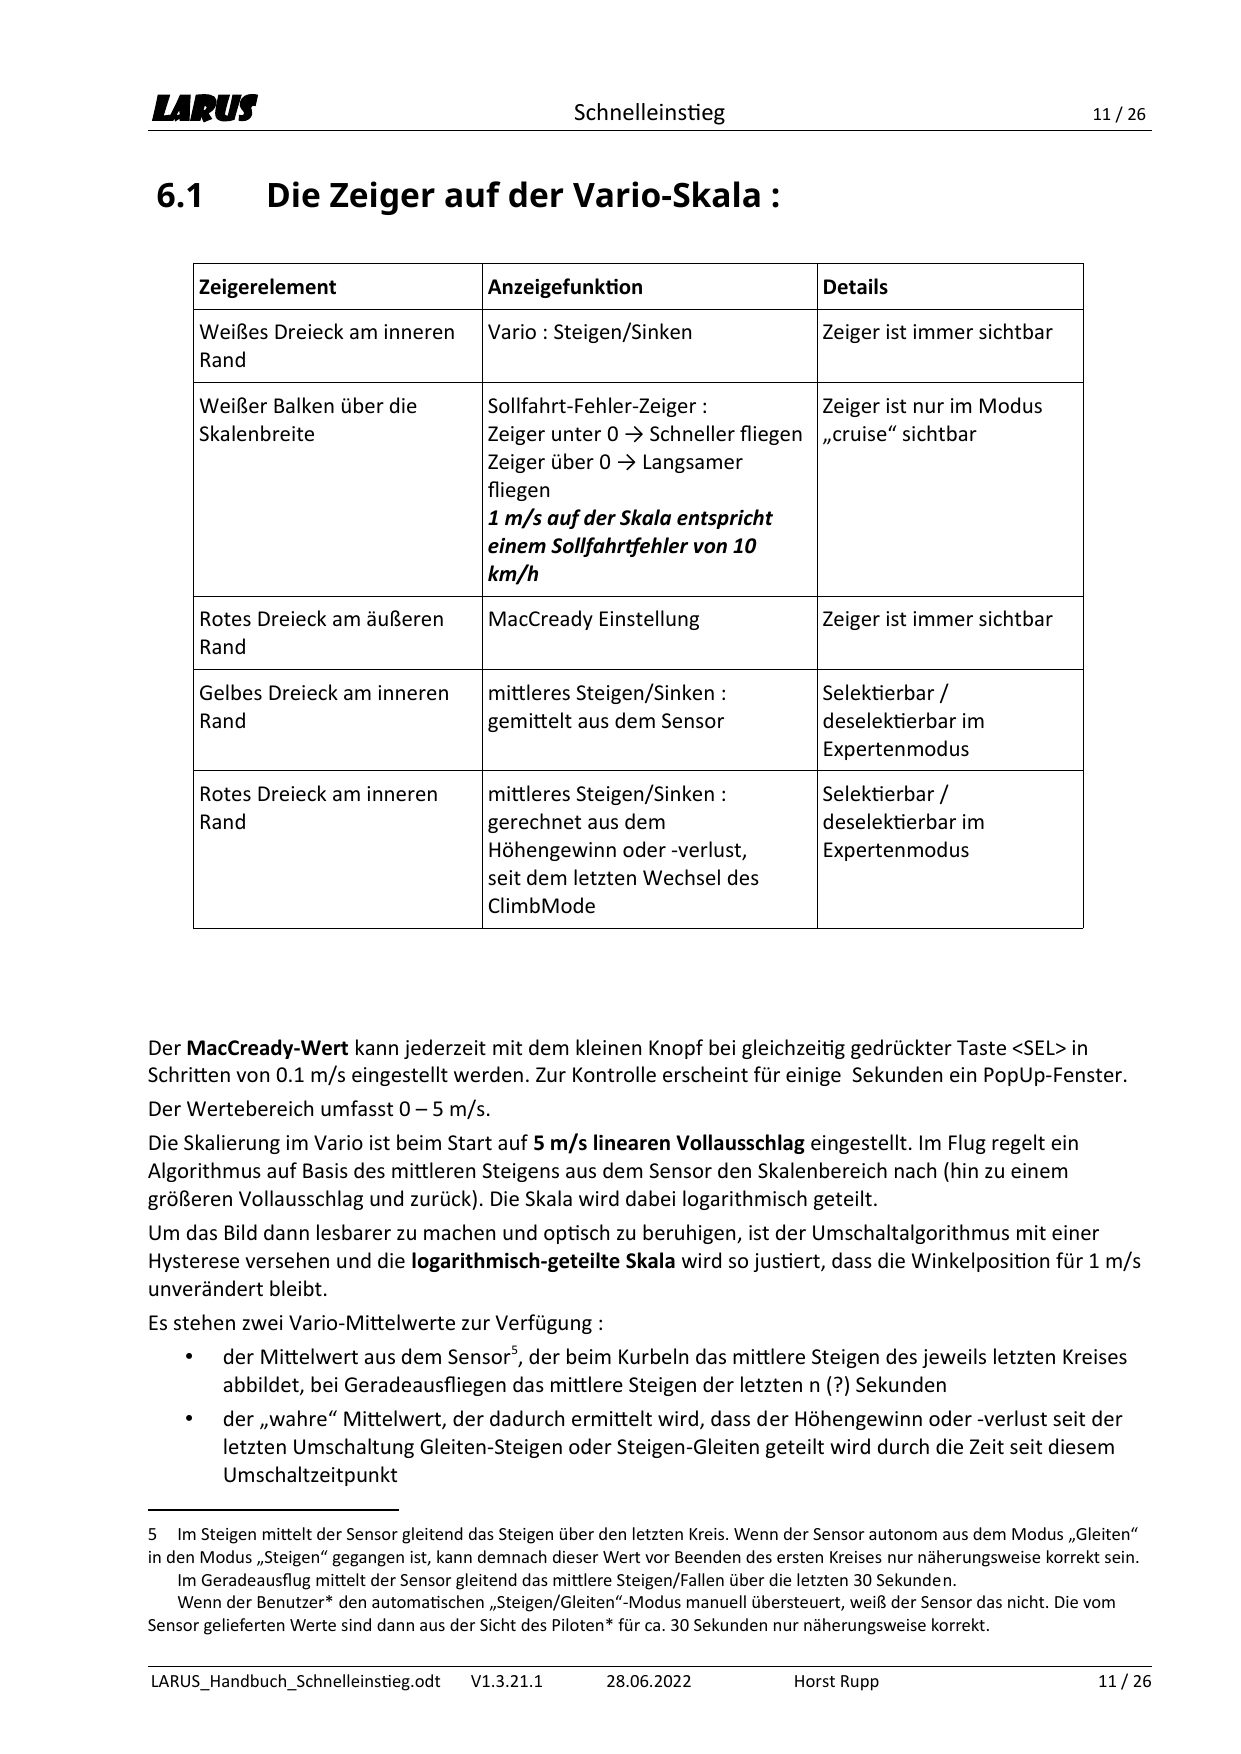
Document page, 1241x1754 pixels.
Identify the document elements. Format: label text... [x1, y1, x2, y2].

table_cell mittleres Steigen/Sinken : gemittelt aus dem Sensor [483, 670, 817, 770]
text Die Skalierung im Vario ist beim Start auf 5 m/s linearen Vollausschlag eingestellt. Im Flug regelt ein Algorithmus auf Basis des mittleren Steigens aus dem Sensor den Skalenbereich nach (hin zu einem größeren Vollausschlag und zurück). Die Skala wird dabei logarithmisch geteilt. [148, 1128, 1152, 1212]
table_cell Rotes Dreieck am äußeren Rand [194, 597, 482, 669]
table_cell Zeiger ist immer sichtbar [818, 597, 1083, 669]
table_header Details [818, 264, 1083, 309]
table_cell Rotes Dreieck am inneren Rand [194, 771, 482, 928]
table_header Zeigerelement [194, 264, 482, 309]
table_cell Selektierbar / deselektierbar im Expertenmodus [818, 771, 1083, 928]
list der „wahre“ Mittelwert, der dadurch ermittelt wird, dass der Höhengewinn oder -verlust seit der letzten Umschaltung Gleiten-Steigen oder Steigen-Gleiten geteilt wird durch die Zeit seit diesem Umschaltzeitpunkt [185, 1404, 1152, 1488]
table_cell Weißer Balken über die Skalenbreite [194, 383, 482, 596]
text Es stehen zwei Vario-Mittelwerte zur Verfügung : [148, 1308, 1152, 1336]
table_cell Zeiger ist immer sichtbar [818, 310, 1083, 382]
table_cell Weißes Dreieck am inneren Rand [194, 310, 482, 382]
table_cell Zeiger ist nur im Modus „cruise“ sichtbar [818, 383, 1083, 596]
table_cell mittleres Steigen/Sinken : gerechnet aus dem Höhengewinn oder -verlust, seit dem letzten Wechsel des ClimbMode [483, 771, 817, 928]
table_cell Vario : Steigen/Sinken [483, 310, 817, 382]
list der Mittelwert aus dem Sensor, der beim Kurbeln das mittlere Steigen des jeweils letzten Kreises abbildet, bei Geradeausfliegen das mittlere Steigen der letzten n (?) Sekunden [185, 1342, 1152, 1398]
table_cell Selektierbar / deselektierbar im Expertenmodus [818, 670, 1083, 770]
table_header Anzeigefunktion [483, 264, 817, 309]
table_cell Sollfahrt-Fehler-Zeiger : Zeiger unter 0 → Schneller fliegen Zeiger über 0 → Langsamer fliegen 1 m/s auf der Skala entspricht einem Sollfahrtfehler von 10 km/h [483, 383, 817, 596]
table_cell Gelbes Dreieck am inneren Rand [194, 670, 482, 770]
subtitle Die Zeiger auf der Vario-Skala : [148, 142, 1152, 217]
text Der Wertebereich umfasst 0 – 5 m/s. [148, 1094, 1152, 1122]
list Im Steigen mittelt der Sensor gleitend das Steigen über den letzten Kreis. Wenn der Sensor autonom aus dem Modus „Gleiten“ in den Modus „Steigen“ gegangen ist, kann demnach dieser Wert vor Beenden des ersten Kreises nur näherungsweise korrekt sein. Im Geradeausflug mittelt der Sensor gleitend das mittlere Steigen/Fallen über die letzten 30 Sekunden. Wenn der Benutzer* den automatischen „Steigen/Gleiten“-Modus manuell übersteuert, weiß der Sensor das nicht. Die vom Sensor gelieferten Werte sind dann aus der Sicht des Piloten* für ca. 30 Sekunden nur näherungsweise korrekt. [148, 1522, 1152, 1637]
text Der MacCready-Wert kann jederzeit mit dem kleinen Knopf bei gleichzeitig gedrückter Taste <SEL> in Schritten von 0.1 m/s eingestellt werden. Zur Kontrolle erscheint für einige Sekunden ein PopUp-Fenster. [148, 1033, 1152, 1089]
text Um das Bild dann lesbarer zu machen und optisch zu beruhigen, ist der Umschaltalgorithmus mit einer Hysterese versehen und die logarithmisch-geteilte Skala wird so justiert, dass die Winkelposition für 1 m/s unverändert bleibt. [148, 1218, 1152, 1302]
table_cell MacCready Einstellung [483, 597, 817, 669]
